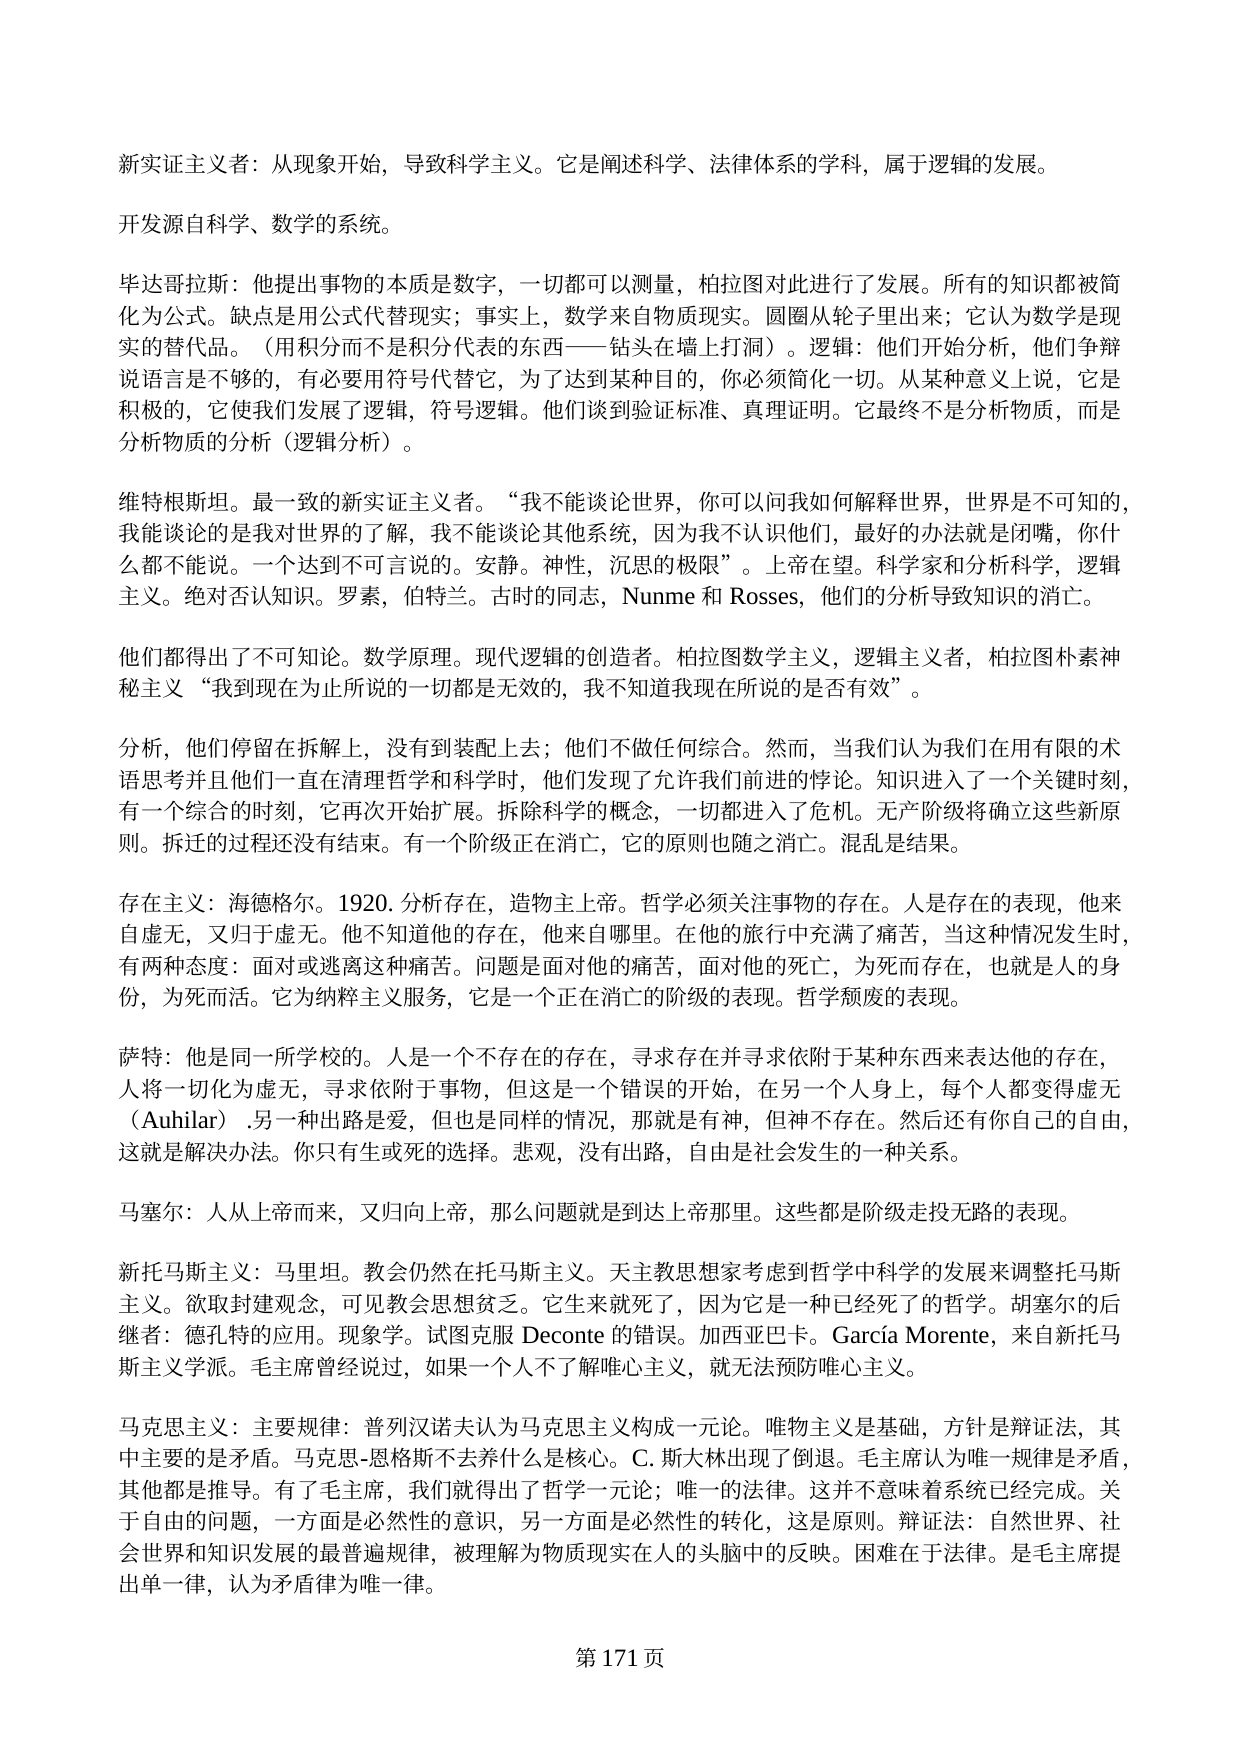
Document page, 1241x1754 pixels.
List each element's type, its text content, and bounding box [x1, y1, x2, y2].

text 毕达哥拉斯：他提出事物的本质是数字，一切都可以测量，柏拉图对此进行了发展。所有的知识都被简化为公式。缺点是用公式代替现实；事实上，数学来自物质现实。圆圈从轮子里出来；它认为数学是现实的替代品。（用积分而不是积分代表的东西——钻头在墙上打洞）。逻辑：他们开始分析，他们争辩说语言是不够的，有必要用符号代替它，为了达到某种目的，你必须简化一切。从某种意义上说，它是积极的，它使我们发展了逻辑，符号逻辑。他们谈到验证标准、真理证明。它最终不是分析物质，而是分析物质的分析（逻辑分析）。 [118, 268, 1122, 456]
text 维特根斯坦。最一致的新实证主义者。“我不能谈论世界，你可以问我如何解释世界，世界是不可知的，我能谈论的是我对世界的了解，我不能谈论其他系统，因为我不认识他们，最好的办法就是闭嘴，你什么都不能说。一个达到不可言说的。安静。神性，沉思的极限”。上帝在望。科学家和分析科学，逻辑主义。绝对否认知识。罗素，伯特兰。古时的同志，Nunme 和 Rosses，他们的分析导致知识的消亡。 [118, 485, 1122, 611]
text 萨特：他是同一所学校的。人是一个不存在的存在，寻求存在并寻求依附于某种东西来表达他的存在，人将一切化为虚无，寻求依附于事物，但这是一个错误的开始，在另一个人身上，每个人都变得虚无（Auhilar） .另一种出路是爱，但也是同样的情况，那就是有神，但神不存在。然后还有你自己的自由，这就是解决办法。你只有生或死的选择。悲观，没有出路，自由是社会发生的一种关系。 [118, 1041, 1122, 1166]
text 分析，他们停留在拆解上，没有到装配上去；他们不做任何综合。然而，当我们认为我们在用有限的术语思考并且他们一直在清理哲学和科学时，他们发现了允许我们前进的悖论。知识进入了一个关键时刻，有一个综合的时刻，它再次开始扩展。拆除科学的概念，一切都进入了危机。无产阶级将确立这些新原则。拆迁的过程还没有结束。有一个阶级正在消亡，它的原则也随之消亡。混乱是结果。 [118, 731, 1122, 857]
text 新实证主义者：从现象开始，导致科学主义。它是阐述科学、法律体系的学科，属于逻辑的发展。 [118, 147, 1122, 179]
text 存在主义：海德格尔。1920. 分析存在，造物主上帝。哲学必须关注事物的存在。人是存在的表现，他来自虚无，又归于虚无。他不知道他的存在，他来自哪里。在他的旅行中充满了痛苦，当这种情况发生时，有两种态度：面对或逃离这种痛苦。问题是面对他的痛苦，面对他的死亡，为死而存在，也就是人的身份，为死而活。它为纳粹主义服务，它是一个正在消亡的阶级的表现。哲学颓废的表现。 [118, 886, 1122, 1012]
text 马克思主义：主要规律：普列汉诺夫认为马克思主义构成一元论。唯物主义是基础，方针是辩证法，其中主要的是矛盾。马克思-恩格斯不去养什么是核心。C. 斯大林出现了倒退。毛主席认为唯一规律是矛盾，其他都是推导。有了毛主席，我们就得出了哲学一元论；唯一的法律。这并不意味着系统已经完成。关于自由的问题，一方面是必然性的意识，另一方面是必然性的转化，这是原则。辩证法：自然世界、社会世界和知识发展的最普遍规律，被理解为物质现实在人的头脑中的反映。困难在于法律。是毛主席提出单一律，认为矛盾律为唯一律。 [118, 1410, 1122, 1599]
text 马塞尔：人从上帝而来，又归向上帝，那么问题就是到达上帝那里。这些都是阶级走投无路的表现。 [118, 1195, 1122, 1227]
text 开发源自科学、数学的系统。 [118, 207, 1122, 239]
text 他们都得出了不可知论。数学原理。现代逻辑的创造者。柏拉图数学主义，逻辑主义者，柏拉图朴素神秘主义 “我到现在为止所说的一切都是无效的，我不知道我现在所说的是否有效”。 [118, 640, 1122, 703]
text 新托马斯主义：马里坦。教会仍然在托马斯主义。天主教思想家考虑到哲学中科学的发展来调整托马斯主义。欲取封建观念，可见教会思想贫乏。它生来就死了，因为它是一种已经死了的哲学。胡塞尔的后继者：德孔特的应用。现象学。试图克服 Deconte 的错误。加西亚巴卡。García Morente，来自新托马斯主义学派。毛主席曾经说过，如果一个人不了解唯心主义，就无法预防唯心主义。 [118, 1255, 1122, 1381]
